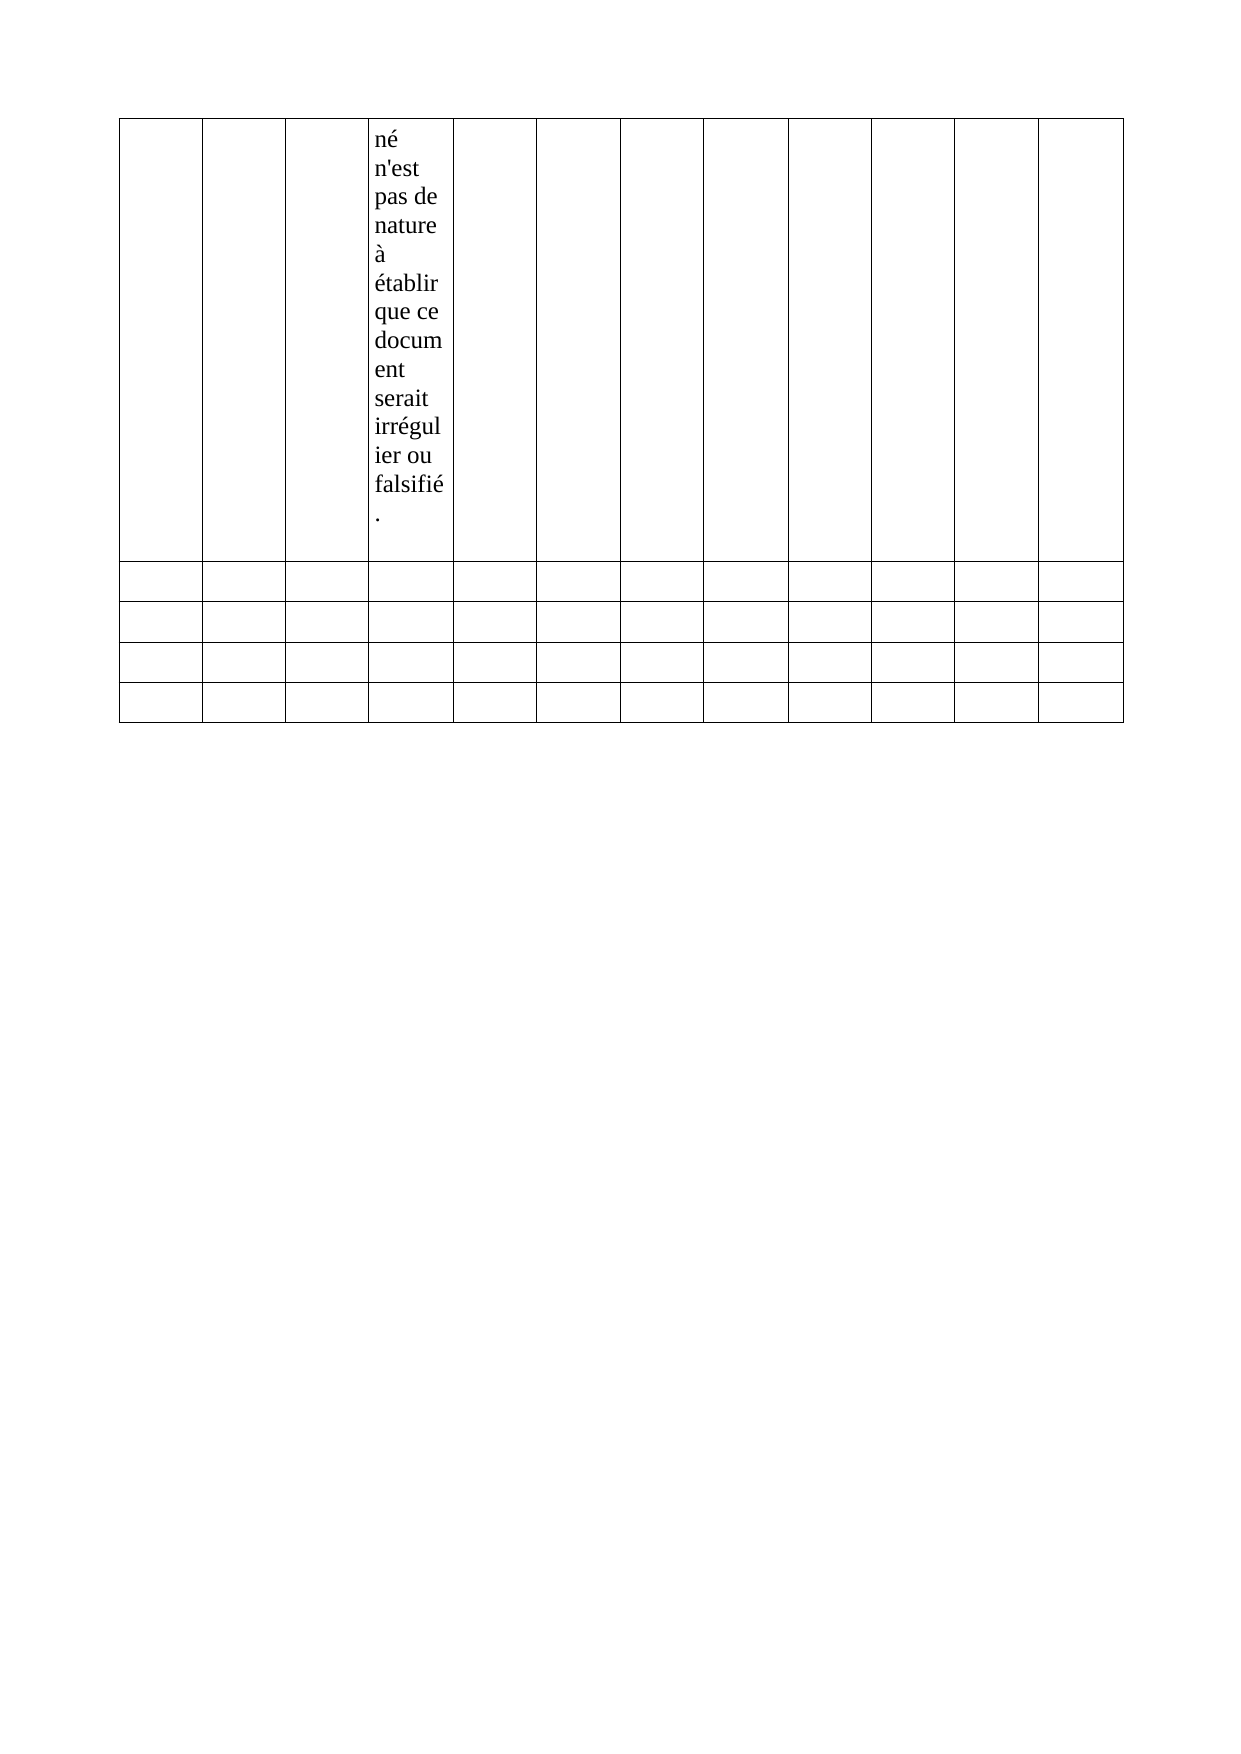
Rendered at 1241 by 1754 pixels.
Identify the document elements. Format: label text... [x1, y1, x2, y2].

table_cell [1039, 683, 1123, 722]
table_cell [704, 643, 788, 682]
table_cell [1039, 602, 1123, 642]
table_cell [369, 683, 453, 722]
table_cell [621, 683, 703, 722]
table_cell [454, 602, 536, 642]
table_cell [454, 683, 536, 722]
table_cell [203, 643, 285, 682]
table_cell [955, 643, 1038, 682]
table_cell [369, 643, 453, 682]
table_cell [789, 602, 871, 642]
table_cell [537, 562, 620, 601]
table_cell [704, 602, 788, 642]
table_cell [286, 602, 368, 642]
table_cell [454, 119, 536, 561]
table_cell [1039, 119, 1123, 561]
table_cell [872, 643, 954, 682]
table_cell [120, 602, 202, 642]
table_cell [621, 602, 703, 642]
table_cell [955, 562, 1038, 601]
table_cell [369, 562, 453, 601]
table_cell [955, 119, 1038, 561]
table_cell [872, 683, 954, 722]
table_cell [120, 683, 202, 722]
table_cell [203, 119, 285, 561]
table_cell [120, 562, 202, 601]
table_cell [621, 643, 703, 682]
table_cell [286, 683, 368, 722]
table_cell [704, 119, 788, 561]
table_cell [872, 602, 954, 642]
table_cell [621, 119, 703, 561]
table_cell [789, 562, 871, 601]
table_cell [369, 602, 453, 642]
table_cell [872, 562, 954, 601]
table_cell [704, 683, 788, 722]
table_cell [454, 643, 536, 682]
table_cell [537, 602, 620, 642]
table_cell [789, 643, 871, 682]
table_cell [203, 602, 285, 642]
table_cell [621, 562, 703, 601]
table_cell [120, 119, 202, 561]
table_cell [537, 683, 620, 722]
table_cell [120, 643, 202, 682]
table_cell [789, 683, 871, 722]
table_cell né n'est pas de nature à établir que ce document serait irrégulier ou falsifié. [369, 119, 453, 561]
table_cell [955, 683, 1038, 722]
table_cell [789, 119, 871, 561]
table_cell [537, 643, 620, 682]
table_cell [537, 119, 620, 561]
table_cell [704, 562, 788, 601]
table_cell [1039, 562, 1123, 601]
table_cell [454, 562, 536, 601]
table_cell [286, 562, 368, 601]
table_cell [872, 119, 954, 561]
table_cell [286, 119, 368, 561]
table_cell [203, 683, 285, 722]
table_cell [955, 602, 1038, 642]
table_cell [1039, 643, 1123, 682]
table_cell [203, 562, 285, 601]
table_cell [286, 643, 368, 682]
